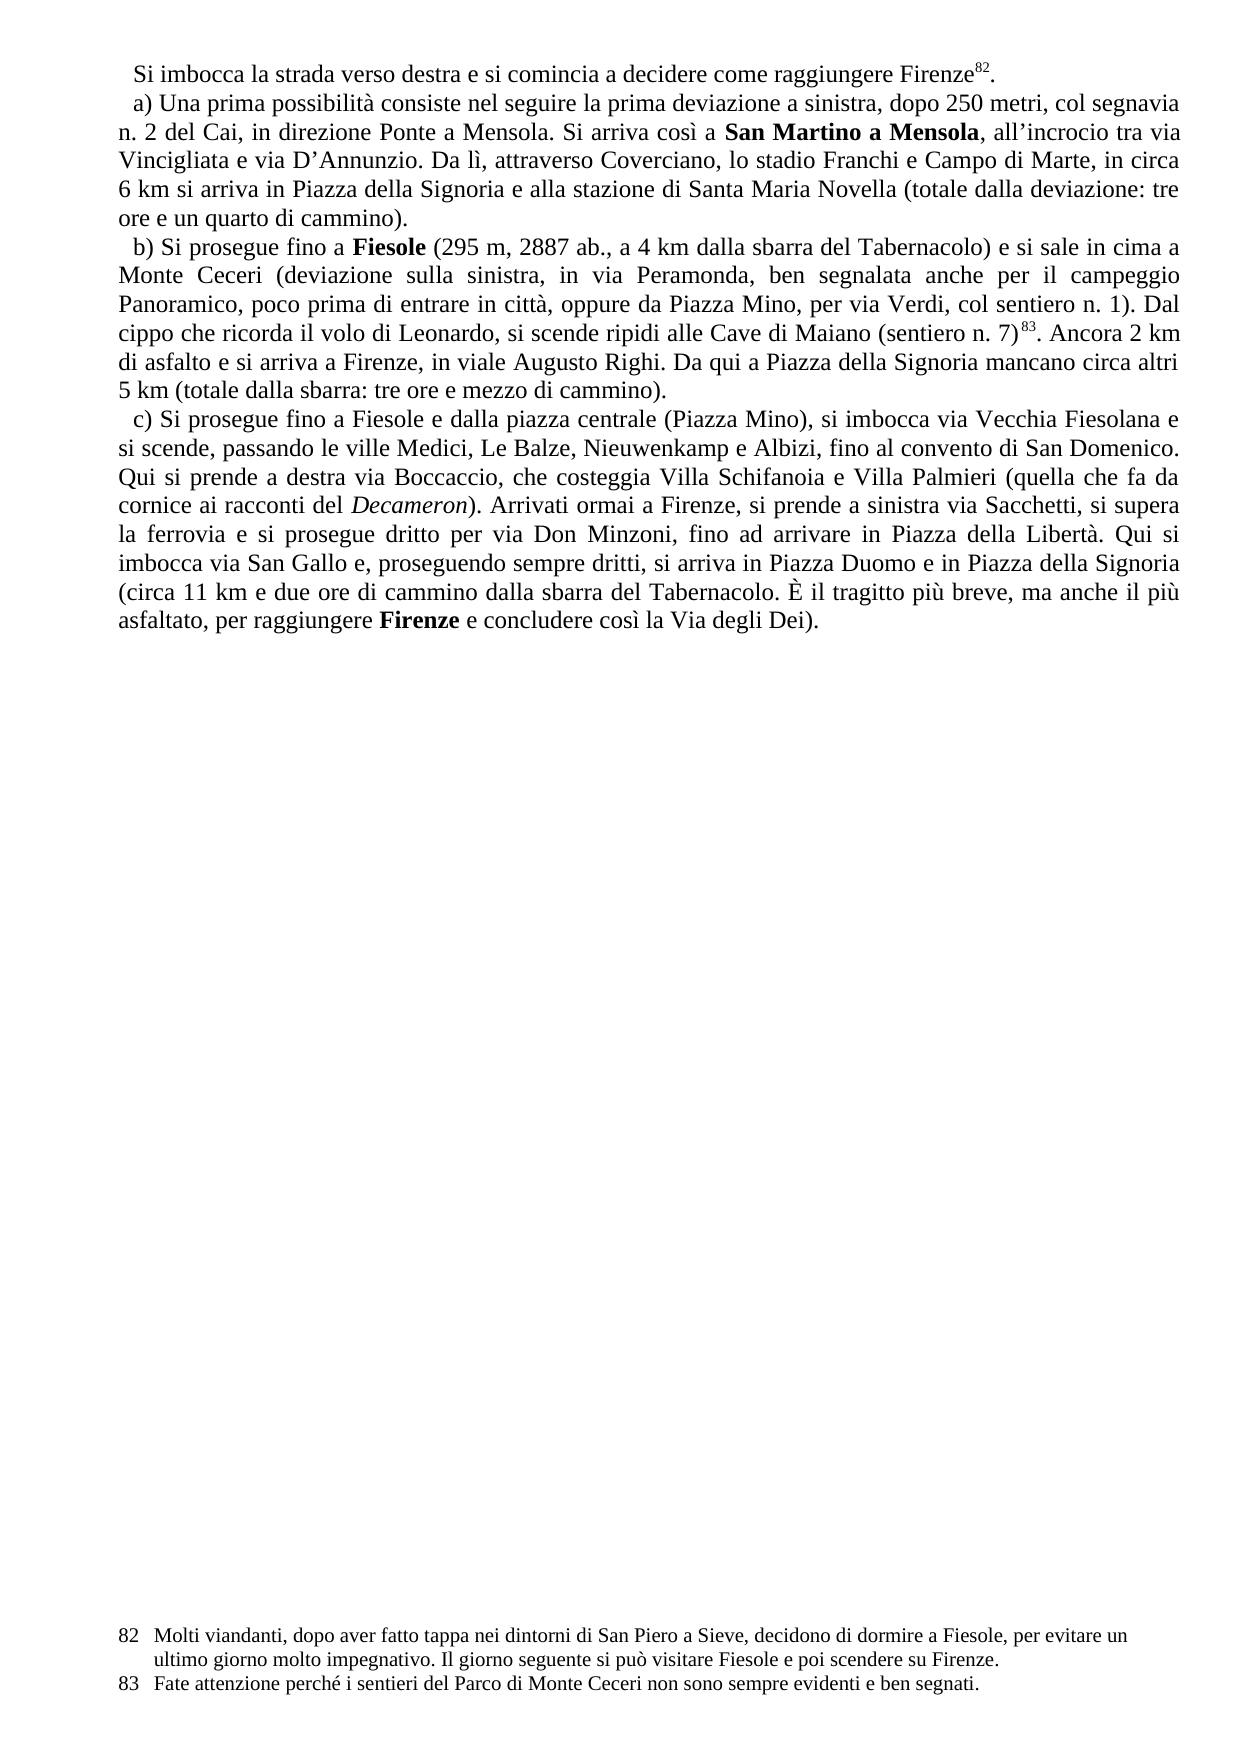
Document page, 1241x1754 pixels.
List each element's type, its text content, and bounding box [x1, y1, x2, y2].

text b) Si prosegue fino a Fiesole (295 m, 2887 ab., a 4 km dalla sbarra del Tabernacolo) e si sale in cima a Monte Ceceri (deviazione sulla sinistra, in via Peramonda, ben segnalata anche per il campeggio Panoramico, poco prima di entrare in città, oppure da Piazza Mino, per via Verdi, col sentiero n. 1). Dal cippo che ricorda il volo di Leonardo, si scende ripidi alle Cave di Maiano (sentiero n. 7). Ancora 2 km di asfalto e si arriva a Firenze, in viale Augusto Righi. Da qui a Piazza della Signoria mancano circa altri 5 km (totale dalla sbarra: tre ore e mezzo di cammino). [118, 232, 1181, 404]
text Fate attenzione perché i sentieri del Parco di Monte Ceceri non sono sempre evidenti e ben segnati. [118, 1671, 1181, 1695]
text Molti viandanti, dopo aver fatto tappa nei dintorni di San Piero a Sieve, decidono di dormire a Fiesole, per evitare un ultimo giorno molto impegnativo. Il giorno seguente si può visitare Fiesole e poi scendere su Firenze. [118, 1623, 1181, 1671]
text Si imbocca la strada verso destra e si comincia a decidere come raggiungere Firenze. [118, 59, 1181, 88]
text c) Si prosegue fino a Fiesole e dalla piazza centrale (Piazza Mino), si imbocca via Vecchia Fiesolana e si scende, passando le ville Medici, Le Balze, Nieuwenkamp e Albizi, fino al convento di San Domenico. Qui si prende a destra via Boccaccio, che costeggia Villa Schifanoia e Villa Palmieri (quella che fa da cornice ai racconti del Decameron). Arrivati ormai a Firenze, si prende a sinistra via Sacchetti, si supera la ferrovia e si prosegue dritto per via Don Minzoni, fino ad arrivare in Piazza della Libertà. Qui si imbocca via San Gallo e, proseguendo sempre dritti, si arriva in Piazza Duomo e in Piazza della Signoria (circa 11 km e due ore di cammino dalla sbarra del Tabernacolo. È il tragitto più breve, ma anche il più asfaltato, per raggiungere Firenze e concludere così la Via degli Dei). [118, 404, 1181, 634]
text a) Una prima possibilità consiste nel seguire la prima deviazione a sinistra, dopo 250 metri, col segnavia n. 2 del Cai, in direzione Ponte a Mensola. Si arriva così a San Martino a Mensola, all’incrocio tra via Vincigliata e via D’Annunzio. Da lì, attraverso Coverciano, lo stadio Franchi e Campo di Marte, in circa 6 km si arriva in Piazza della Signoria e alla stazione di Santa Maria Novella (totale dalla deviazione: tre ore e un quarto di cammino). [118, 88, 1181, 232]
